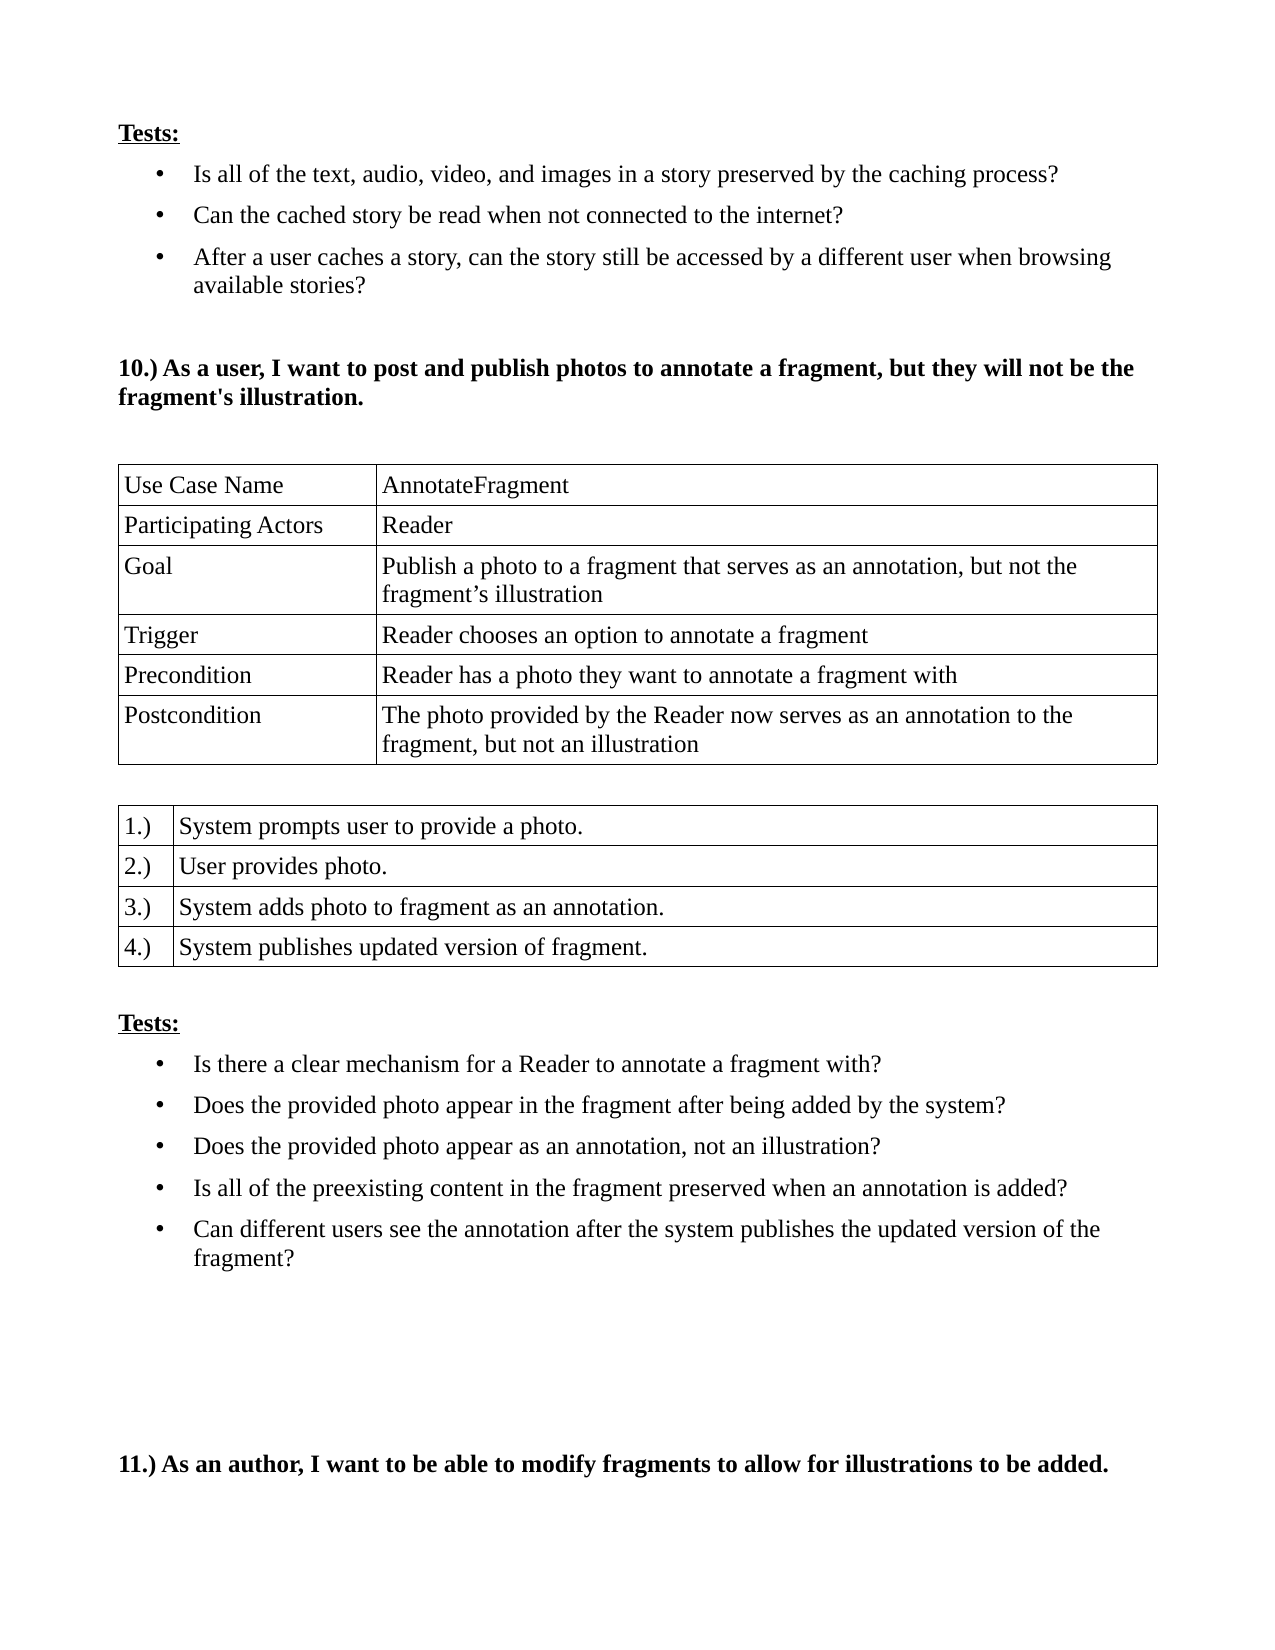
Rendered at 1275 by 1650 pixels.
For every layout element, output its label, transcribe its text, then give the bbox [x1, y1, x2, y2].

text Tests: [118, 118, 1157, 147]
table_header System prompts user to provide a photo. [174, 806, 1157, 845]
text 11.) As an author, I want to be able to modify fragments to allow for illustrations to be added. [118, 1449, 1157, 1478]
table_cell 3.) [119, 887, 173, 926]
table_cell Reader has a photo they want to annotate a fragment with [377, 655, 1157, 695]
table_cell System publishes updated version of fragment. [174, 927, 1157, 966]
table_cell Reader [377, 506, 1157, 545]
table_cell Postcondition [119, 696, 376, 764]
text Tests: [118, 1008, 1157, 1036]
list After a user caches a story, can the story still be accessed by a different user when browsing available stories? [156, 242, 1157, 299]
table_cell Goal [119, 546, 376, 614]
list Is all of the preexisting content in the fragment preserved when an annotation is added? [156, 1173, 1157, 1201]
table_cell Trigger [119, 615, 376, 654]
table_cell User provides photo. [174, 846, 1157, 886]
text 10.) As a user, I want to post and publish photos to annotate a fragment, but they will not be the fragment's illustration. [118, 353, 1157, 411]
table_cell 2.) [119, 846, 173, 886]
table_header AnnotateFragment [377, 465, 1157, 505]
list Is all of the text, audio, video, and images in a story preserved by the caching process? [156, 159, 1157, 188]
list Does the provided photo appear in the fragment after being added by the system? [156, 1090, 1157, 1119]
table_cell The photo provided by the Reader now serves as an annotation to the fragment, but not an illustration [377, 696, 1157, 764]
table_cell Publish a photo to a fragment that serves as an annotation, but not the fragment’s illustration [377, 546, 1157, 614]
table_cell Participating Actors [119, 506, 376, 545]
list Can the cached story be read when not connected to the internet? [156, 201, 1157, 229]
table_cell Reader chooses an option to annotate a fragment [377, 615, 1157, 654]
table_cell Precondition [119, 655, 376, 695]
table_cell 4.) [119, 927, 173, 966]
table_cell System adds photo to fragment as an annotation. [174, 887, 1157, 926]
table_header 1.) [119, 806, 173, 845]
list Does the provided photo appear as an annotation, not an illustration? [156, 1131, 1157, 1160]
list Can different users see the annotation after the system publishes the updated version of the fragment? [156, 1214, 1157, 1271]
list Is there a clear mechanism for a Reader to annotate a fragment with? [156, 1049, 1157, 1078]
table_header Use Case Name [119, 465, 376, 505]
